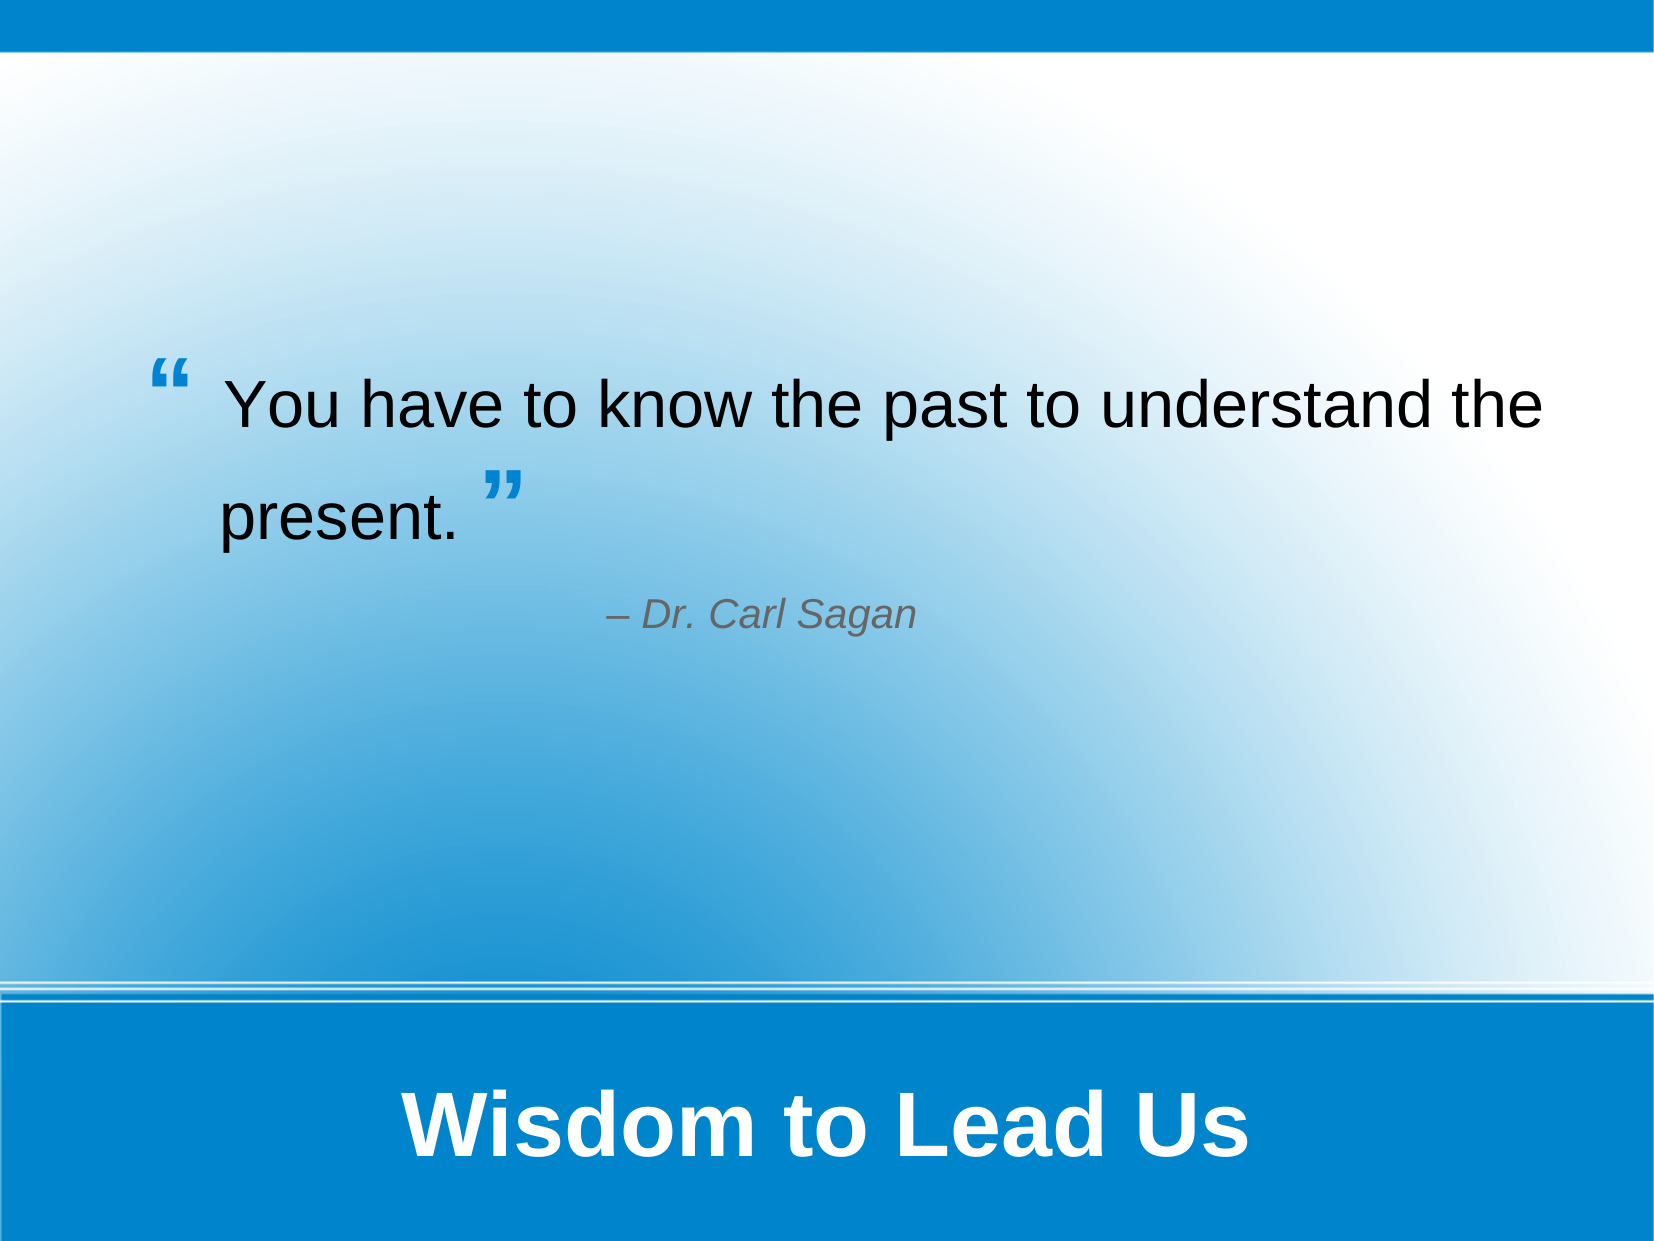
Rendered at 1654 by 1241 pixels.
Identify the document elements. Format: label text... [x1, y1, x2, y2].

title Wisdom to Lead Us [82, 1028, 1571, 1221]
list “ You have to know the past to understand the present. ” – Dr. Carl Sagan [75, 337, 1564, 815]
picture [0, 52, 1654, 1241]
